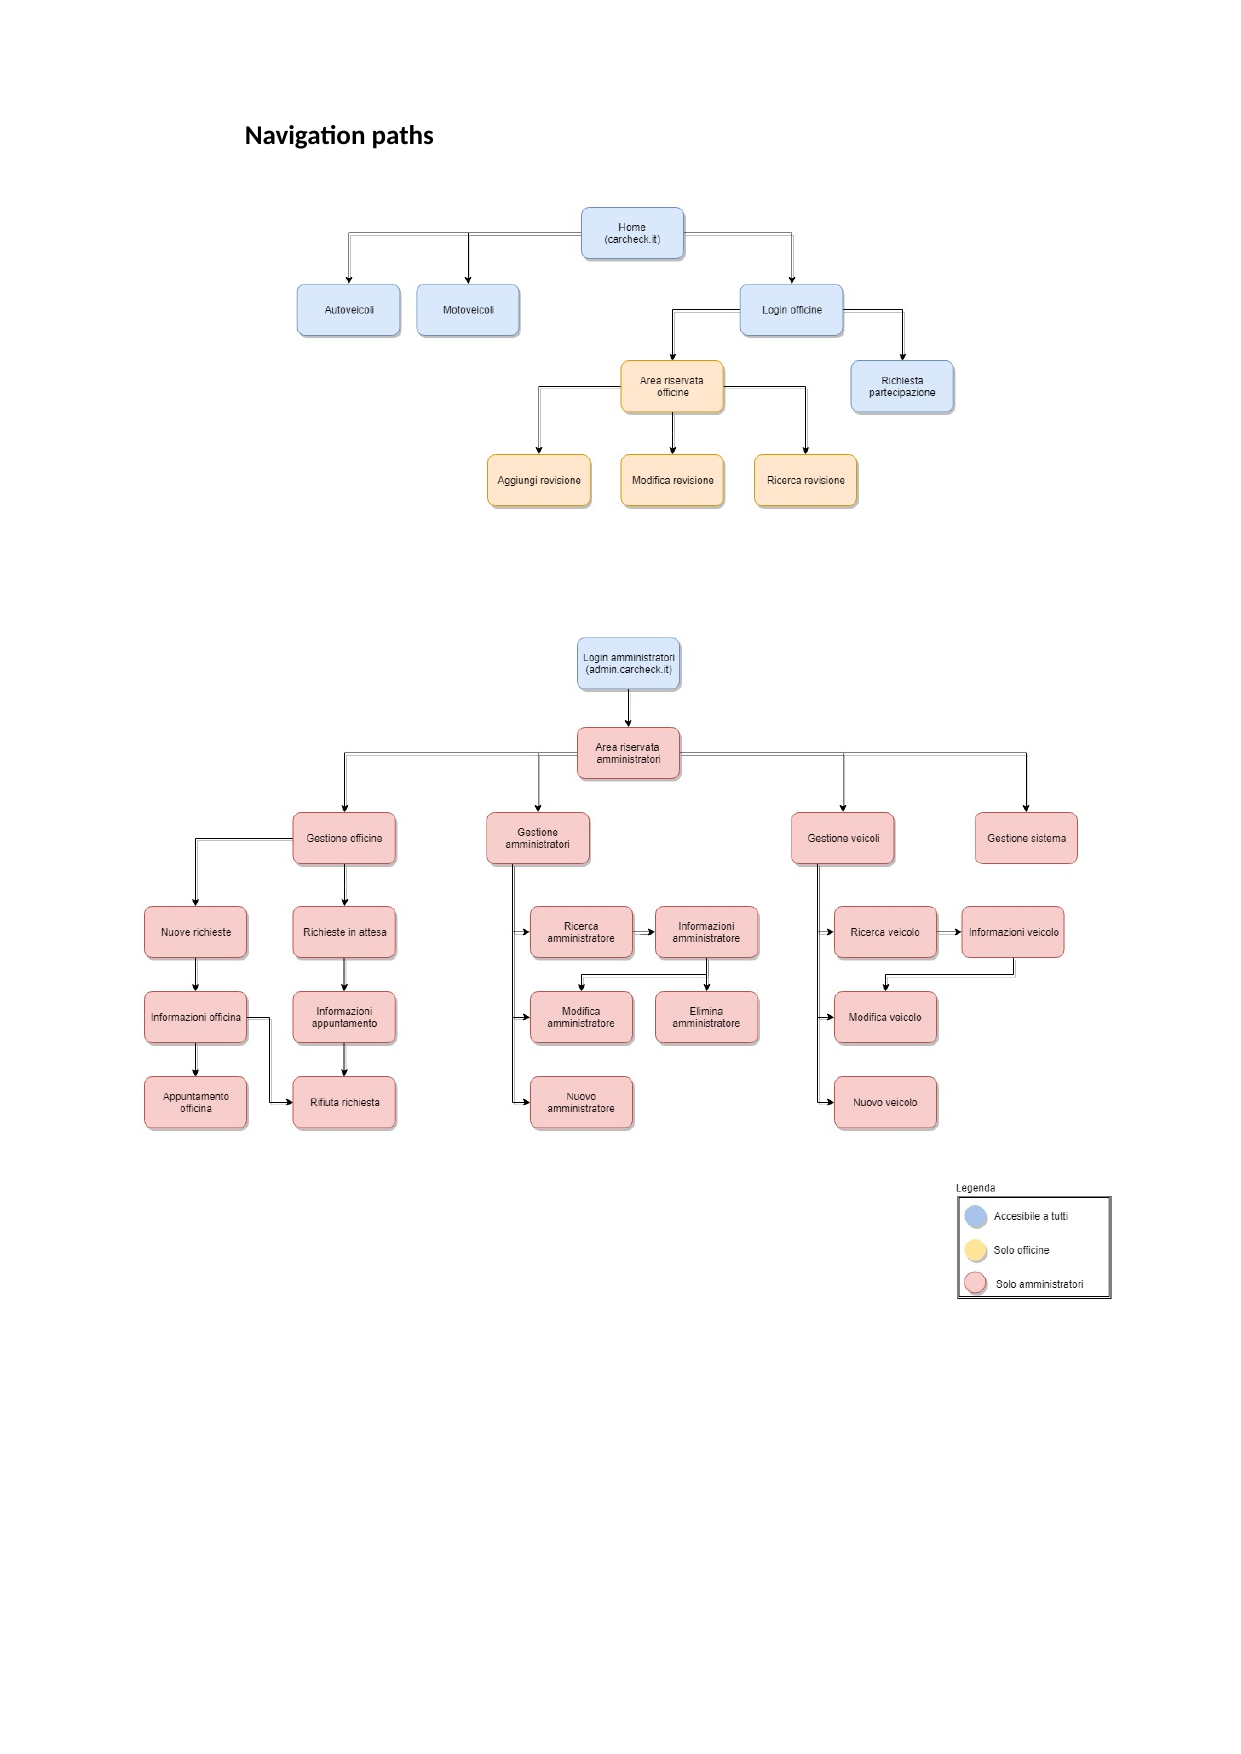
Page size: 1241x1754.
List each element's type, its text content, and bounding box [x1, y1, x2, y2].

text [244, 1324, 1137, 1385]
text Navigation paths [244, 118, 1137, 181]
